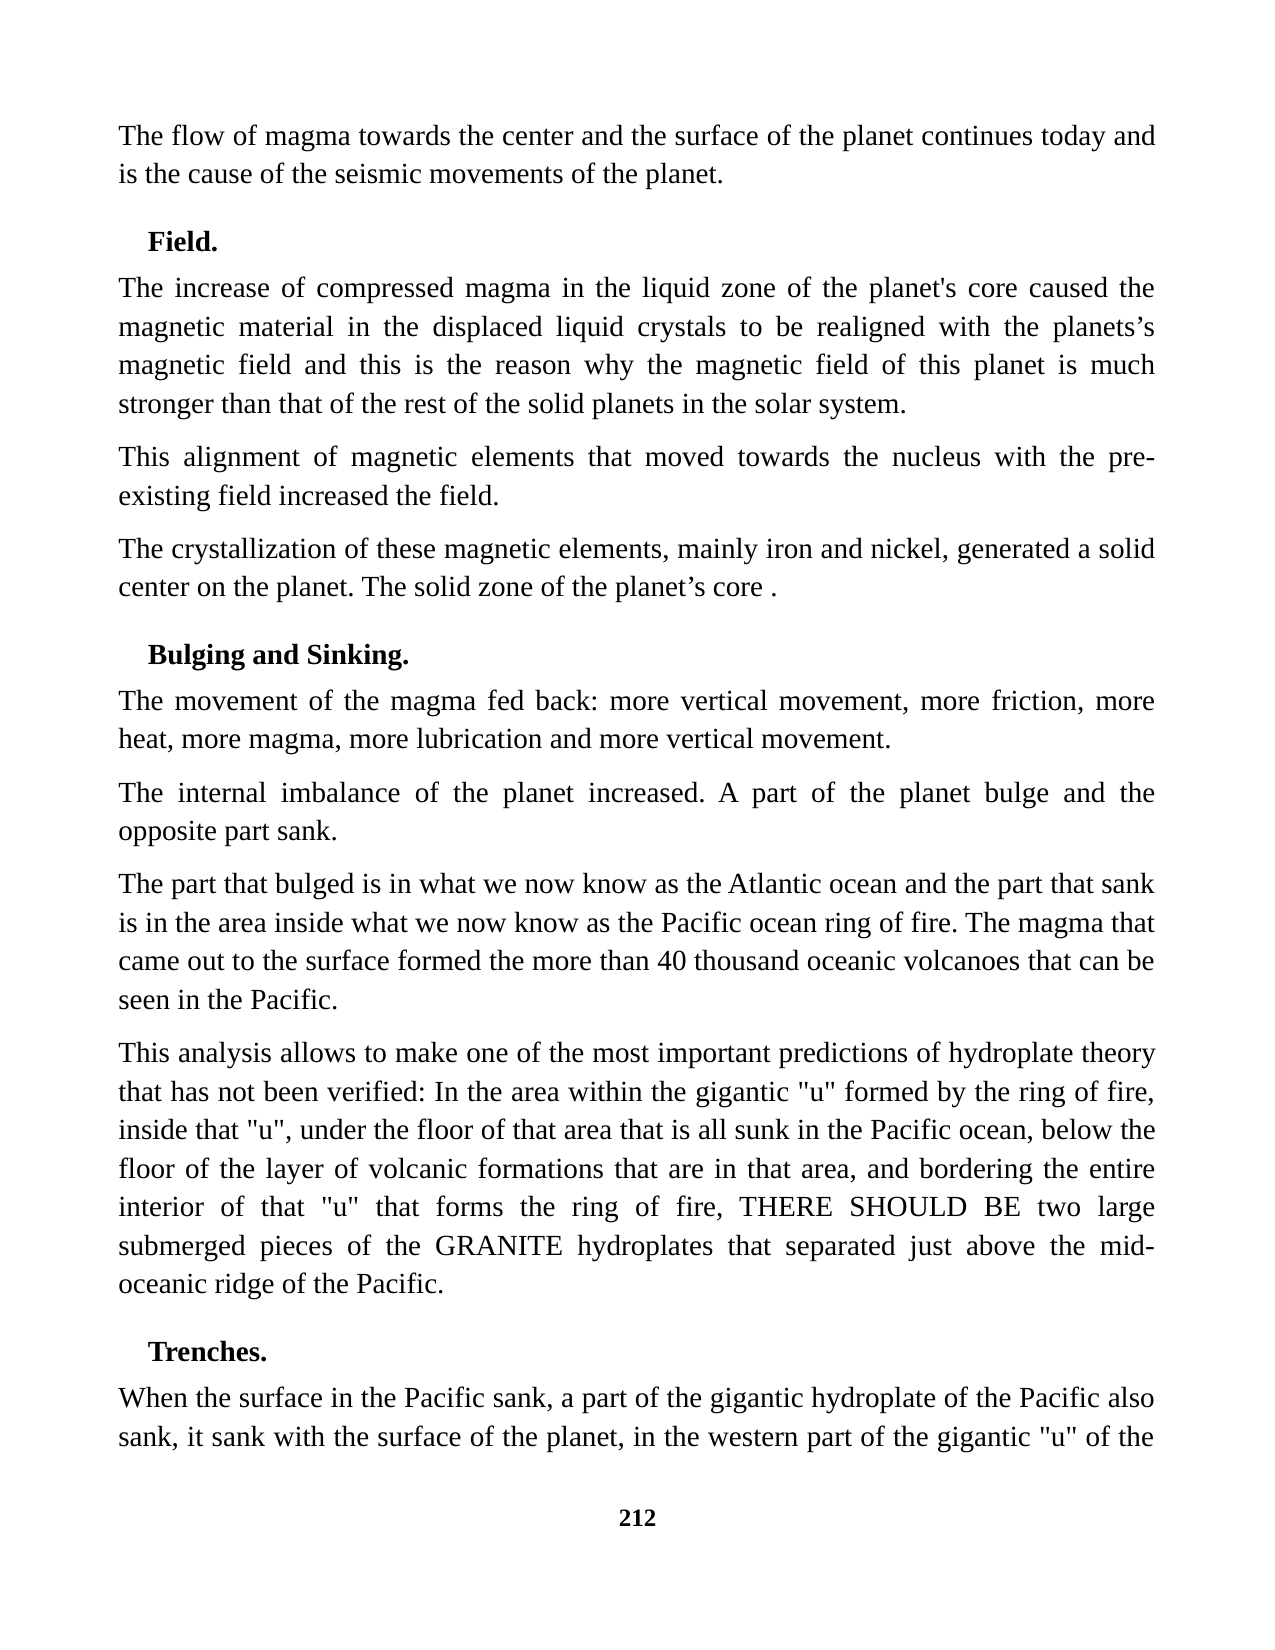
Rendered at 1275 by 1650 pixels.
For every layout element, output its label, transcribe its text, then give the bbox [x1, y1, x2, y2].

subtitle Trenches. [148, 1334, 1157, 1368]
text The movement of the magma fed back: more vertical movement, more friction, more heat, more magma, more lubrication and more vertical movement. [118, 683, 1157, 755]
text This analysis allows to make one of the most important predictions of hydroplate theory that has not been verified: In the area within the gigantic "u" formed by the ring of fire, inside that "u", under the floor of that area that is all sunk in the Pacific ocean, below the floor of the layer of volcanic formations that are in that area, and bordering the entire interior of that "u" that forms the ring of fire, THERE SHOULD BE two large submerged pieces of the GRANITE hydroplates that separated just above the mid-oceanic ridge of the Pacific. [118, 1035, 1157, 1300]
subtitle Field. [148, 224, 1157, 258]
text This alignment of magnetic elements that moved towards the nucleus with the pre-existing field increased the field. [118, 439, 1157, 511]
text The crystallization of these magnetic elements, mainly iron and nickel, generated a solid center on the planet. The solid zone of the planet’s core . [118, 531, 1157, 603]
subtitle Bulging and Sinking. [148, 637, 1157, 671]
text The flow of magma towards the center and the surface of the planet continues today and is the cause of the seismic movements of the planet. [118, 118, 1157, 190]
text The internal imbalance of the planet increased. A part of the planet bulge and the opposite part sank. [118, 775, 1157, 847]
text When the surface in the Pacific sank, a part of the gigantic hydroplate of the Pacific also sank, it sank with the surface of the planet, in the western part of the gigantic "u" of the [118, 1380, 1157, 1452]
text The increase of compressed magma in the liquid zone of the planet's core caused the magnetic material in the displaced liquid crystals to be realigned with the planets’s magnetic field and this is the reason why the magnetic field of this planet is much stronger than that of the rest of the solid planets in the solar system. [118, 270, 1157, 419]
text The part that bulged is in what we now know as the Atlantic ocean and the part that sank is in the area inside what we now know as the Pacific ocean ring of fire. The magma that came out to the surface formed the more than 40 thousand oceanic volcanoes that can be seen in the Pacific. [118, 866, 1157, 1016]
